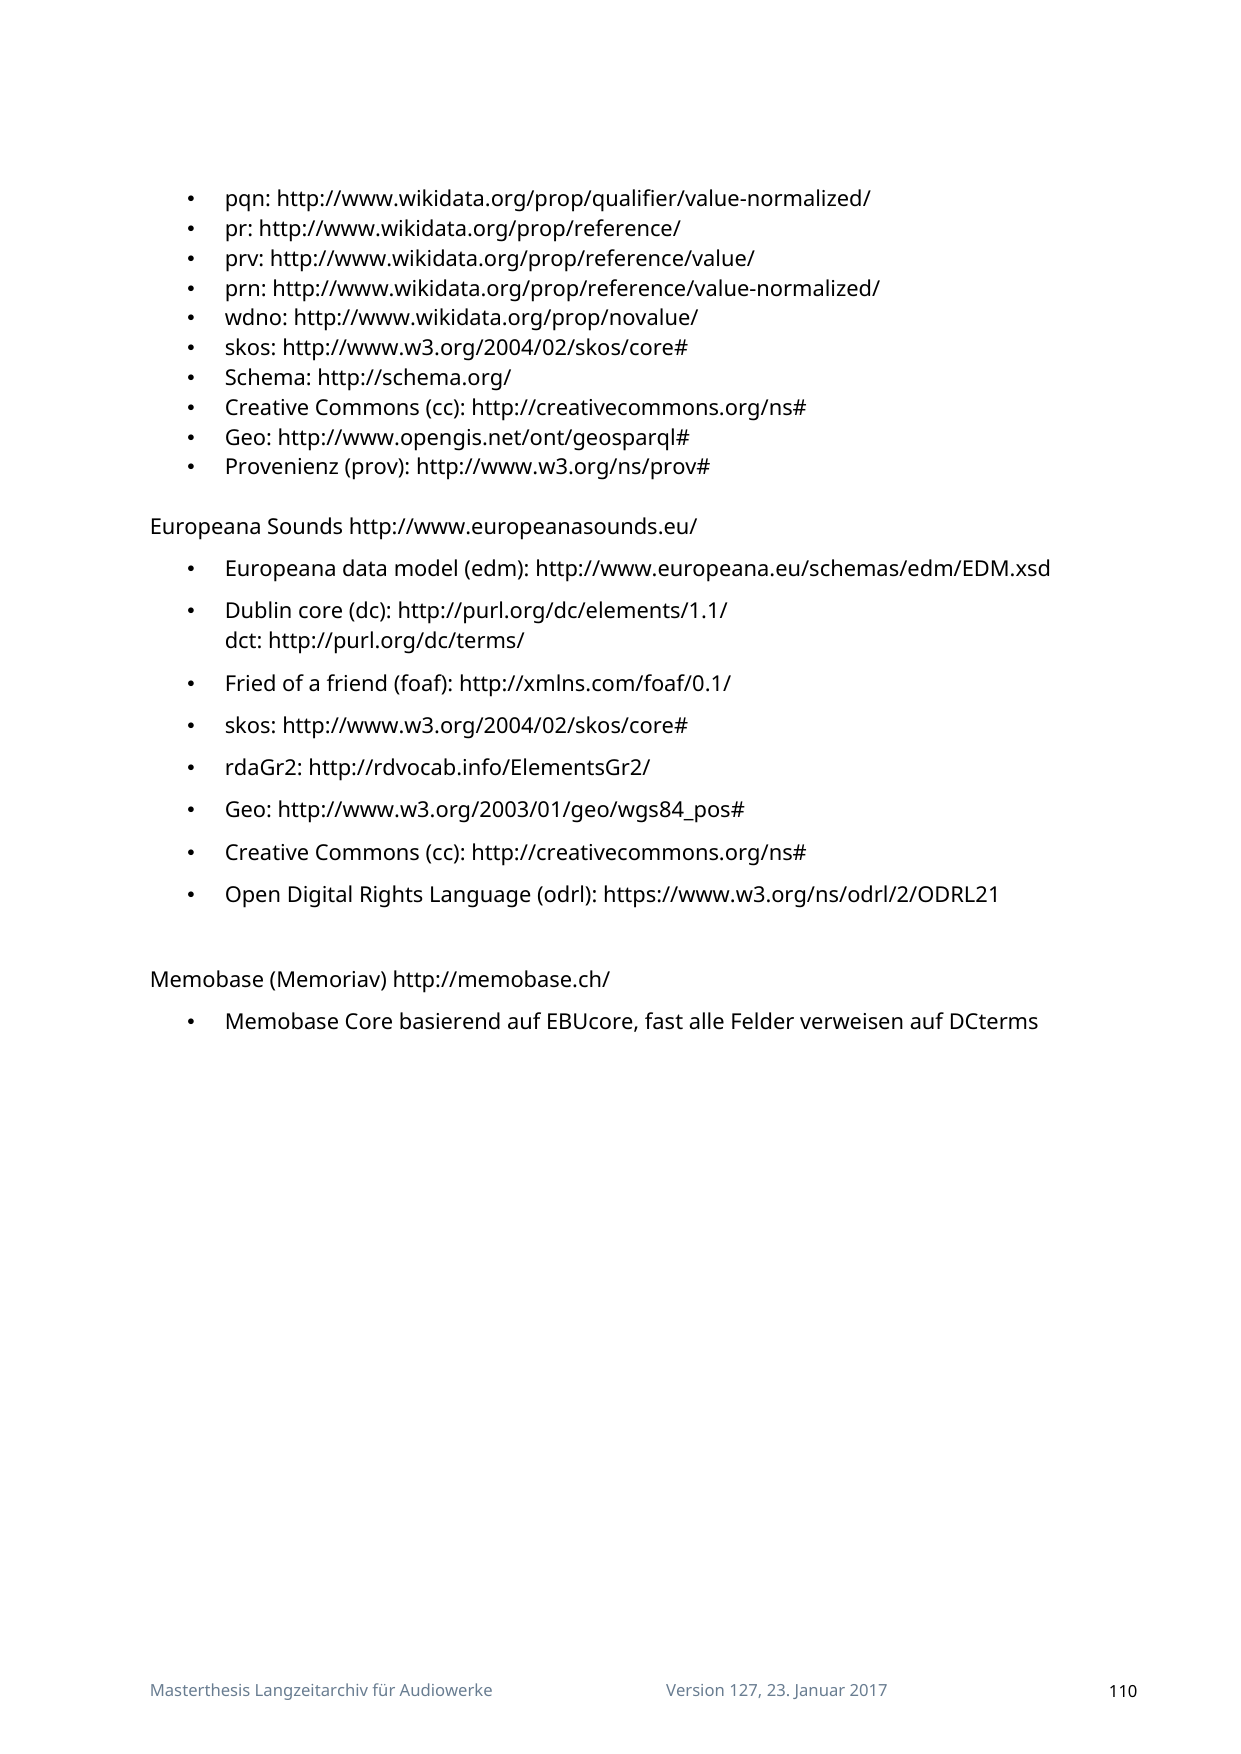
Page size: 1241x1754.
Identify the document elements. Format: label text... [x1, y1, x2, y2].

list skos: http://www.w3.org/2004/02/skos/core# [187, 332, 1136, 362]
list Open Digital Rights Language (odrl): https://www.w3.org/ns/odrl/2/ODRL21 [187, 879, 1136, 909]
list Creative Commons (cc): http://creativecommons.org/ns# [187, 392, 1136, 421]
list Schema: http://schema.org/ [187, 362, 1136, 392]
list pqn: http://www.wikidata.org/prop/qualifier/value-normalized/ [187, 183, 1136, 213]
list prv: http://www.wikidata.org/prop/reference/value/ [187, 243, 1136, 272]
list Europeana data model (edm): http://www.europeana.eu/schemas/edm/EDM.xsd [187, 553, 1136, 583]
list Geo: http://www.opengis.net/ont/geosparql# [187, 421, 1136, 451]
list prn: http://www.wikidata.org/prop/reference/value-normalized/ [187, 272, 1136, 302]
list Fried of a friend (foaf): http://xmlns.com/foaf/0.1/ [187, 667, 1136, 697]
list Memobase Core basierend auf EBUcore, fast alle Felder verweisen auf DCterms [187, 1006, 1136, 1036]
list Creative Commons (cc): http://creativecommons.org/ns# [187, 837, 1136, 866]
list Dublin core (dc): http://purl.org/dc/elements/1.1/ dct: http://purl.org/dc/terms/ [187, 595, 1136, 655]
list Geo: http://www.w3.org/2003/01/geo/wgs84_pos# [187, 794, 1136, 824]
list wdno: http://www.wikidata.org/prop/novalue/ [187, 302, 1136, 332]
text Europeana Sounds http://www.europeanasounds.eu/ [149, 511, 1136, 541]
list Provenienz (prov): http://www.w3.org/ns/prov# [187, 451, 1136, 481]
list pr: http://www.wikidata.org/prop/reference/ [187, 213, 1136, 243]
list rdaGr2: http://rdvocab.info/ElementsGr2/ [187, 752, 1136, 782]
list skos: http://www.w3.org/2004/02/skos/core# [187, 710, 1136, 739]
text Memobase (Memoriav) http://memobase.ch/ [149, 963, 1136, 993]
